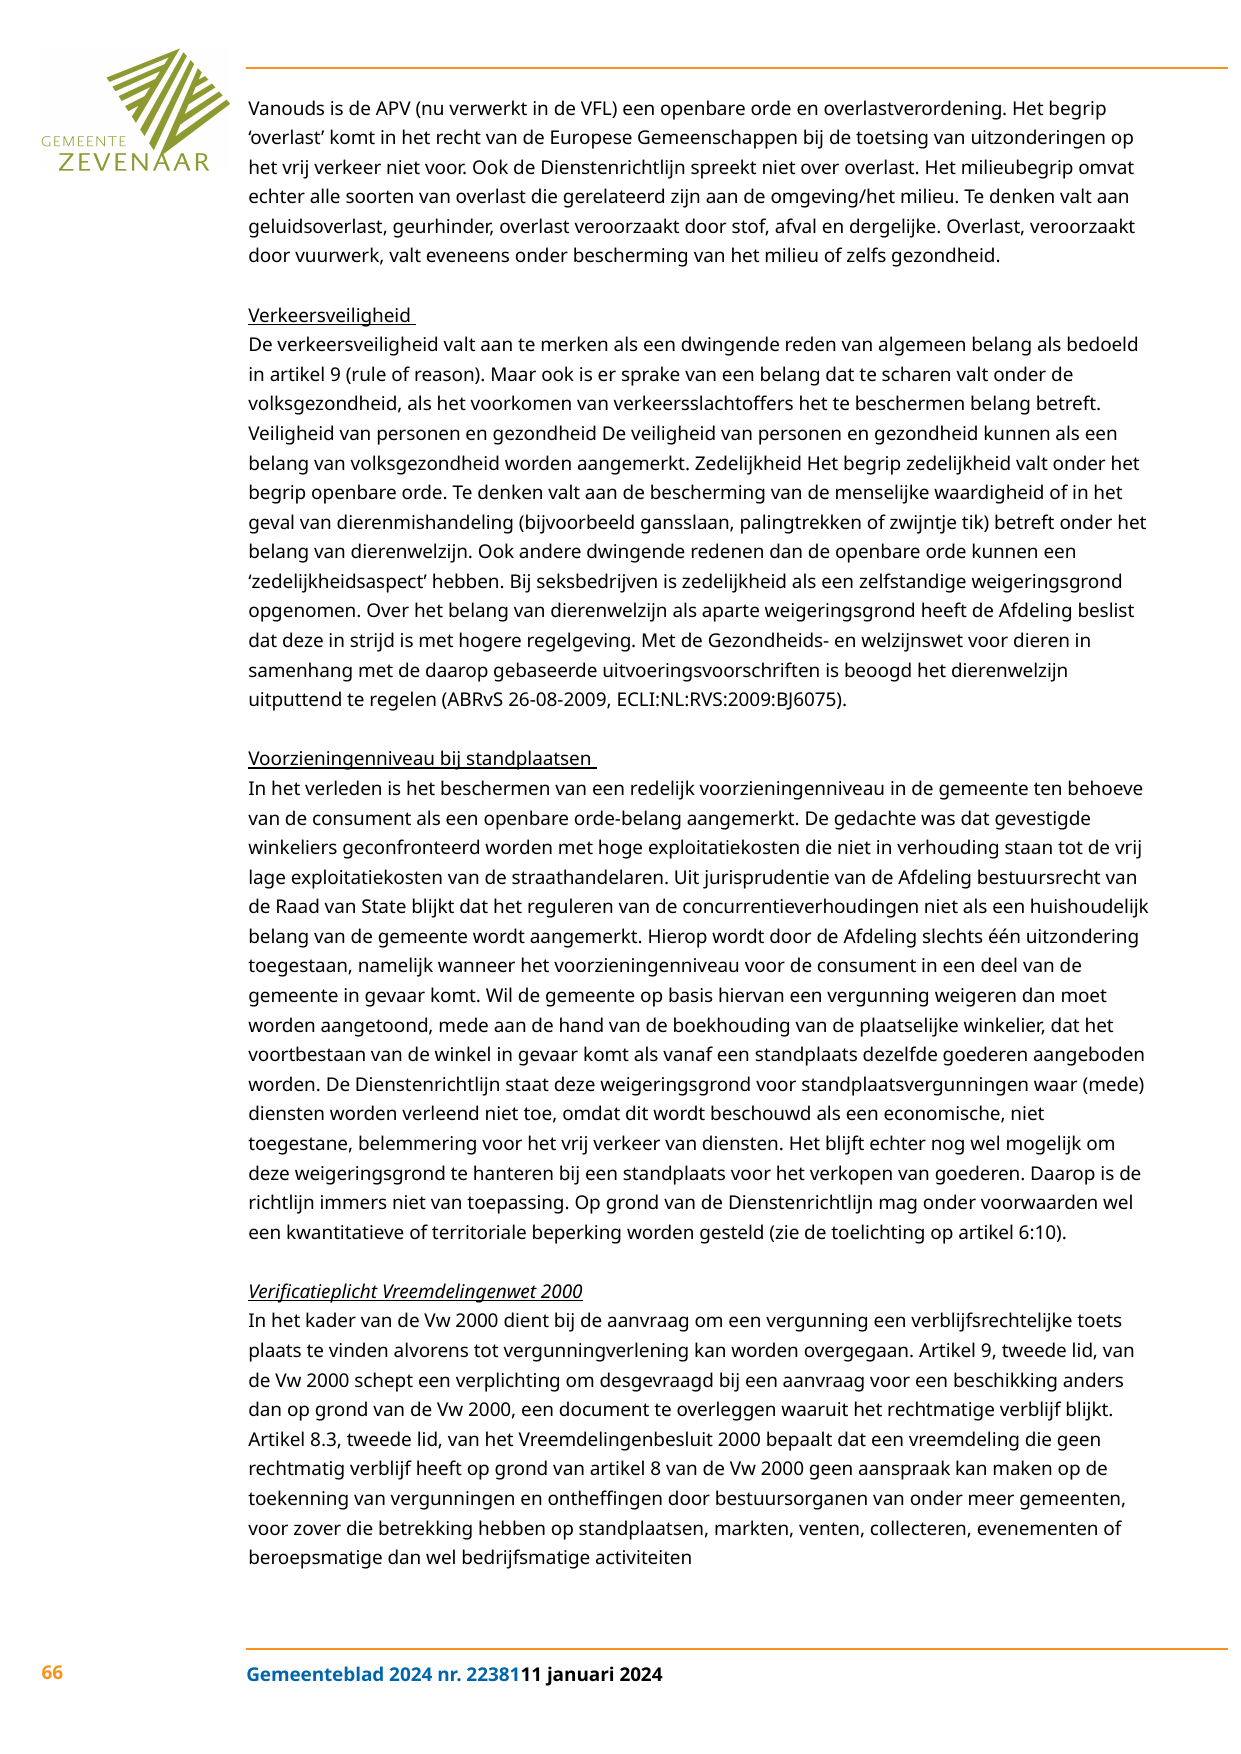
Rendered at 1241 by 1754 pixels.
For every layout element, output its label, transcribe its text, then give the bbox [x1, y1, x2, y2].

text Verkeersveiligheid [248, 302, 1152, 328]
picture [41, 47, 231, 172]
text In het verleden is het beschermen van een redelijk voorzieningenniveau in de gemeente ten behoeve van de consument als een openbare orde-belang aangemerkt. De gedachte was dat gevestigde winkeliers geconfronteerd worden met hoge exploitatiekosten die niet in verhouding staan tot de vrij lage exploitatiekosten van de straathandelaren. Uit jurisprudentie van de Afdeling bestuursrecht van de Raad van State blijkt dat het reguleren van de concurrentieverhoudingen niet als een huishoudelijk belang van de gemeente wordt aangemerkt. Hierop wordt door de Afdeling slechts één uitzondering toegestaan, namelijk wanneer het voorzieningenniveau voor de consument in een deel van de gemeente in gevaar komt. Wil de gemeente op basis hiervan een vergunning weigeren dan moet worden aangetoond, mede aan de hand van de boekhouding van de plaatselijke winkelier, dat het voortbestaan van de winkel in gevaar komt als vanaf een standplaats dezelfde goederen aangeboden worden. De Dienstenrichtlijn staat deze weigeringsgrond voor standplaatsvergunningen waar (mede) diensten worden verleend niet toe, omdat dit wordt beschouwd als een economische, niet toegestane, belemmering voor het vrij verkeer van diensten. Het blijft echter nog wel mogelijk om deze weigeringsgrond te hanteren bij een standplaats voor het verkopen van goederen. Daarop is de richtlijn immers niet van toepassing. Op grond van de Dienstenrichtlijn mag onder voorwaarden wel een kwantitatieve of territoriale beperking worden gesteld (zie de toelichting op artikel 6:10). [248, 775, 1152, 1245]
text Voorzieningenniveau bij standplaatsen [248, 746, 1152, 771]
text In het kader van de Vw 2000 dient bij de aanvraag om een vergunning een verblijfsrechtelijke toets plaats te vinden alvorens tot vergunningverlening kan worden overgegaan. Artikel 9, tweede lid, van de Vw 2000 schept een verplichting om desgevraagd bij een aanvraag voor een beschikking anders dan op grond van de Vw 2000, een document te overleggen waaruit het rechtmatige verblijf blijkt. Artikel 8.3, tweede lid, van het Vreemdelingenbesluit 2000 bepaalt dat een vreemdeling die geen rechtmatig verblijf heeft op grond van artikel 8 van de Vw 2000 geen aanspraak kan maken op de toekenning van vergunningen en ontheffingen door bestuursorganen van onder meer gemeenten, voor zover die betrekking hebben op standplaatsen, markten, venten, collecteren, evenementen of beroepsmatige dan wel bedrijfsmatige activiteiten [248, 1308, 1152, 1570]
text Verificatieplicht Vreemdelingenwet 2000 [248, 1278, 1152, 1304]
text Vanouds is de APV (nu verwerkt in de VFL) een openbare orde en overlastverordening. Het begrip ‘overlast’ komt in het recht van de Europese Gemeenschappen bij de toetsing van uitzonderingen op het vrij verkeer niet voor. Ook de Dienstenrichtlijn spreekt niet over overlast. Het milieubegrip omvat echter alle soorten van overlast die gerelateerd zijn aan de omgeving/het milieu. Te denken valt aan geluidsoverlast, geurhinder, overlast veroorzaakt door stof, afval en dergelijke. Overlast, veroorzaakt door vuurwerk, valt eveneens onder bescherming van het milieu of zelfs gezondheid. [248, 95, 1152, 268]
text De verkeersveiligheid valt aan te merken als een dwingende reden van algemeen belang als bedoeld in artikel 9 (rule of reason). Maar ook is er sprake van een belang dat te scharen valt onder de volksgezondheid, als het voorkomen van verkeersslachtoffers het te beschermen belang betreft. Veiligheid van personen en gezondheid De veiligheid van personen en gezondheid kunnen als een belang van volksgezondheid worden aangemerkt. Zedelijkheid Het begrip zedelijkheid valt onder het begrip openbare orde. Te denken valt aan de bescherming van de menselijke waardigheid of in het geval van dierenmishandeling (bijvoorbeeld gansslaan, palingtrekken of zwijntje tik) betreft onder het belang van dierenwelzijn. Ook andere dwingende redenen dan de openbare orde kunnen een ‘zedelijkheidsaspect’ hebben. Bij seksbedrijven is zedelijkheid als een zelfstandige weigeringsgrond opgenomen. Over het belang van dierenwelzijn als aparte weigeringsgrond heeft de Afdeling beslist dat deze in strijd is met hogere regelgeving. Met de Gezondheids- en welzijnswet voor dieren in samenhang met de daarop gebaseerde uitvoeringsvoorschriften is beoogd het dierenwelzijn uitputtend te regelen (ABRvS 26-08-2009, ECLI:NL:RVS:2009:BJ6075). [248, 331, 1152, 712]
